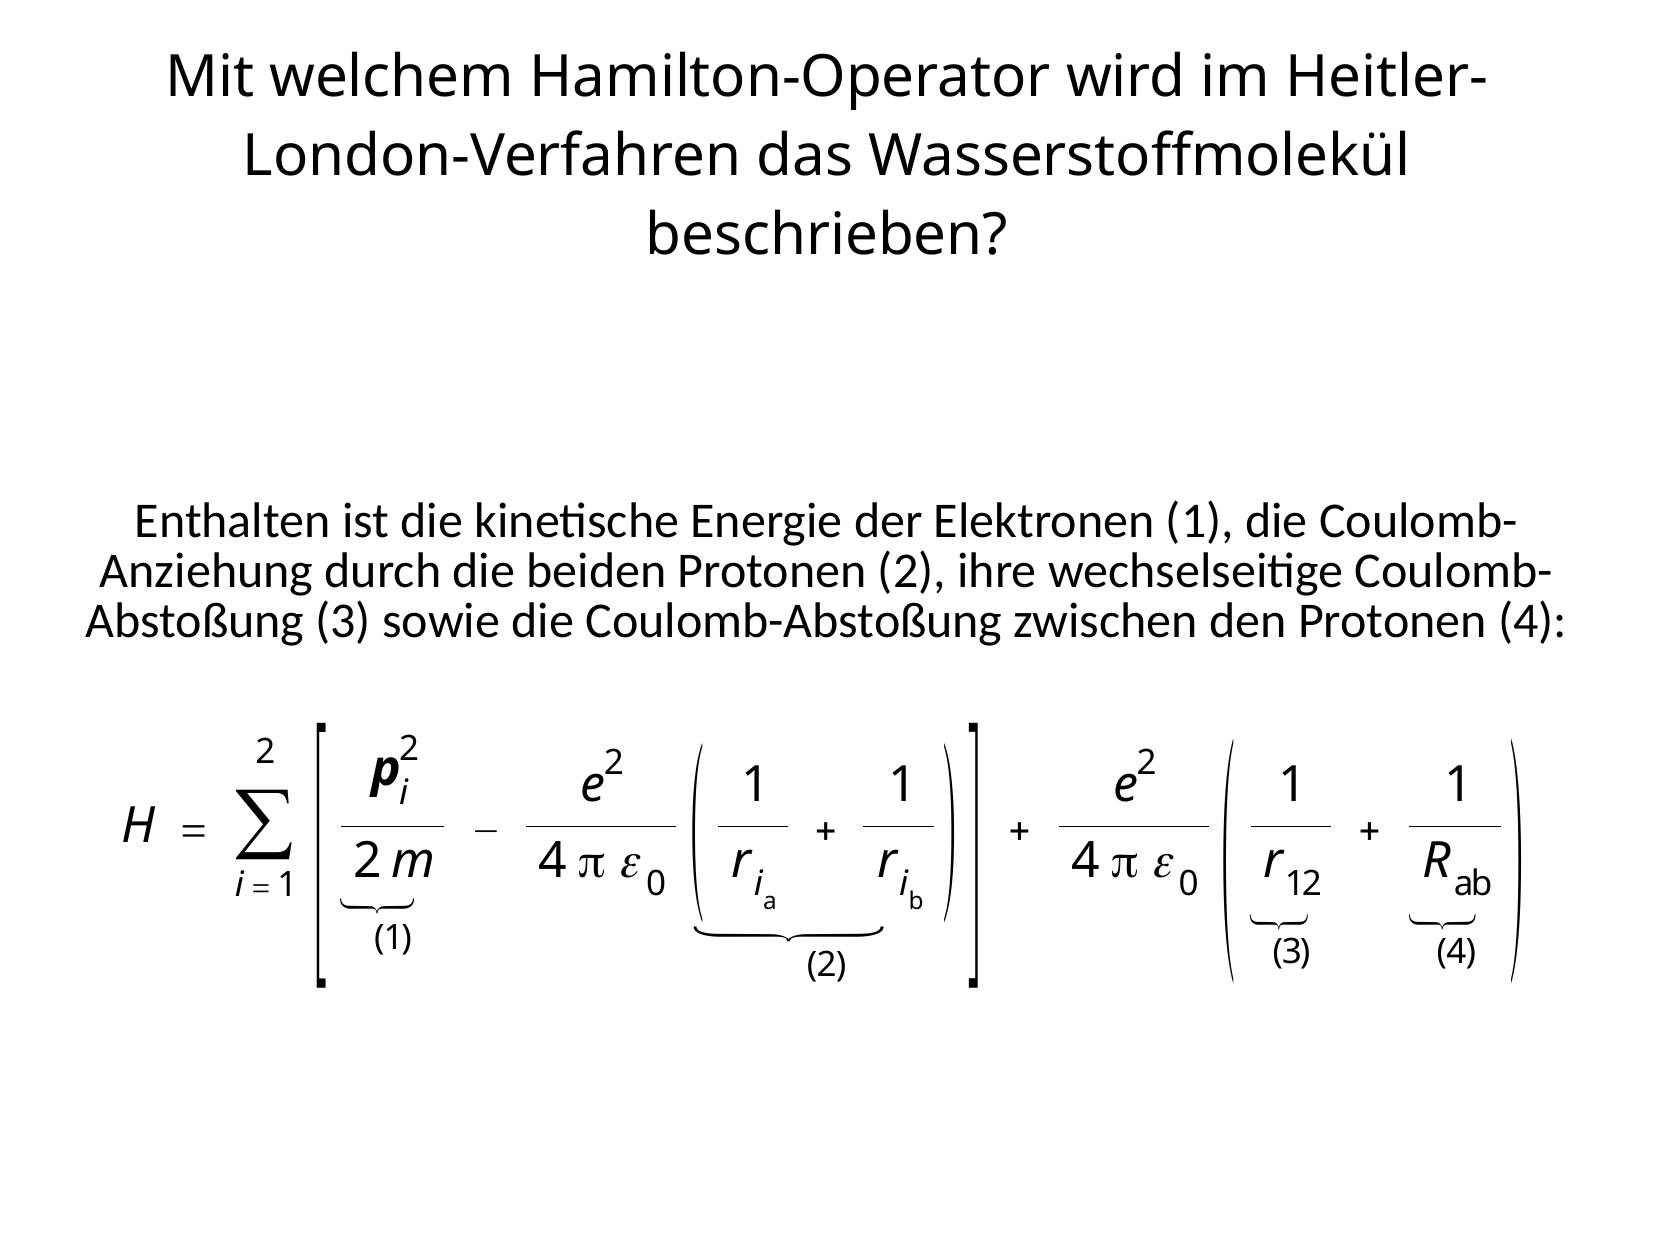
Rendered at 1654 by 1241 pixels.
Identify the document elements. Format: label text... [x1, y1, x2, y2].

title Mit welchem Hamilton-Operator wird im Heitler-London-Verfahren das Wasserstoffmolekül beschrieben? [82, 49, 1571, 257]
subtitle Enthalten ist die kinetische Energie der Elektronen (1), die Coulomb-Anziehung durch die beiden Protonen (2), ihre wechselseitige Coulomb-Abstoßung (3) sowie die Coulomb-Abstoßung zwischen den Protonen (4): [82, 290, 1571, 1010]
chart [114, 721, 1539, 991]
